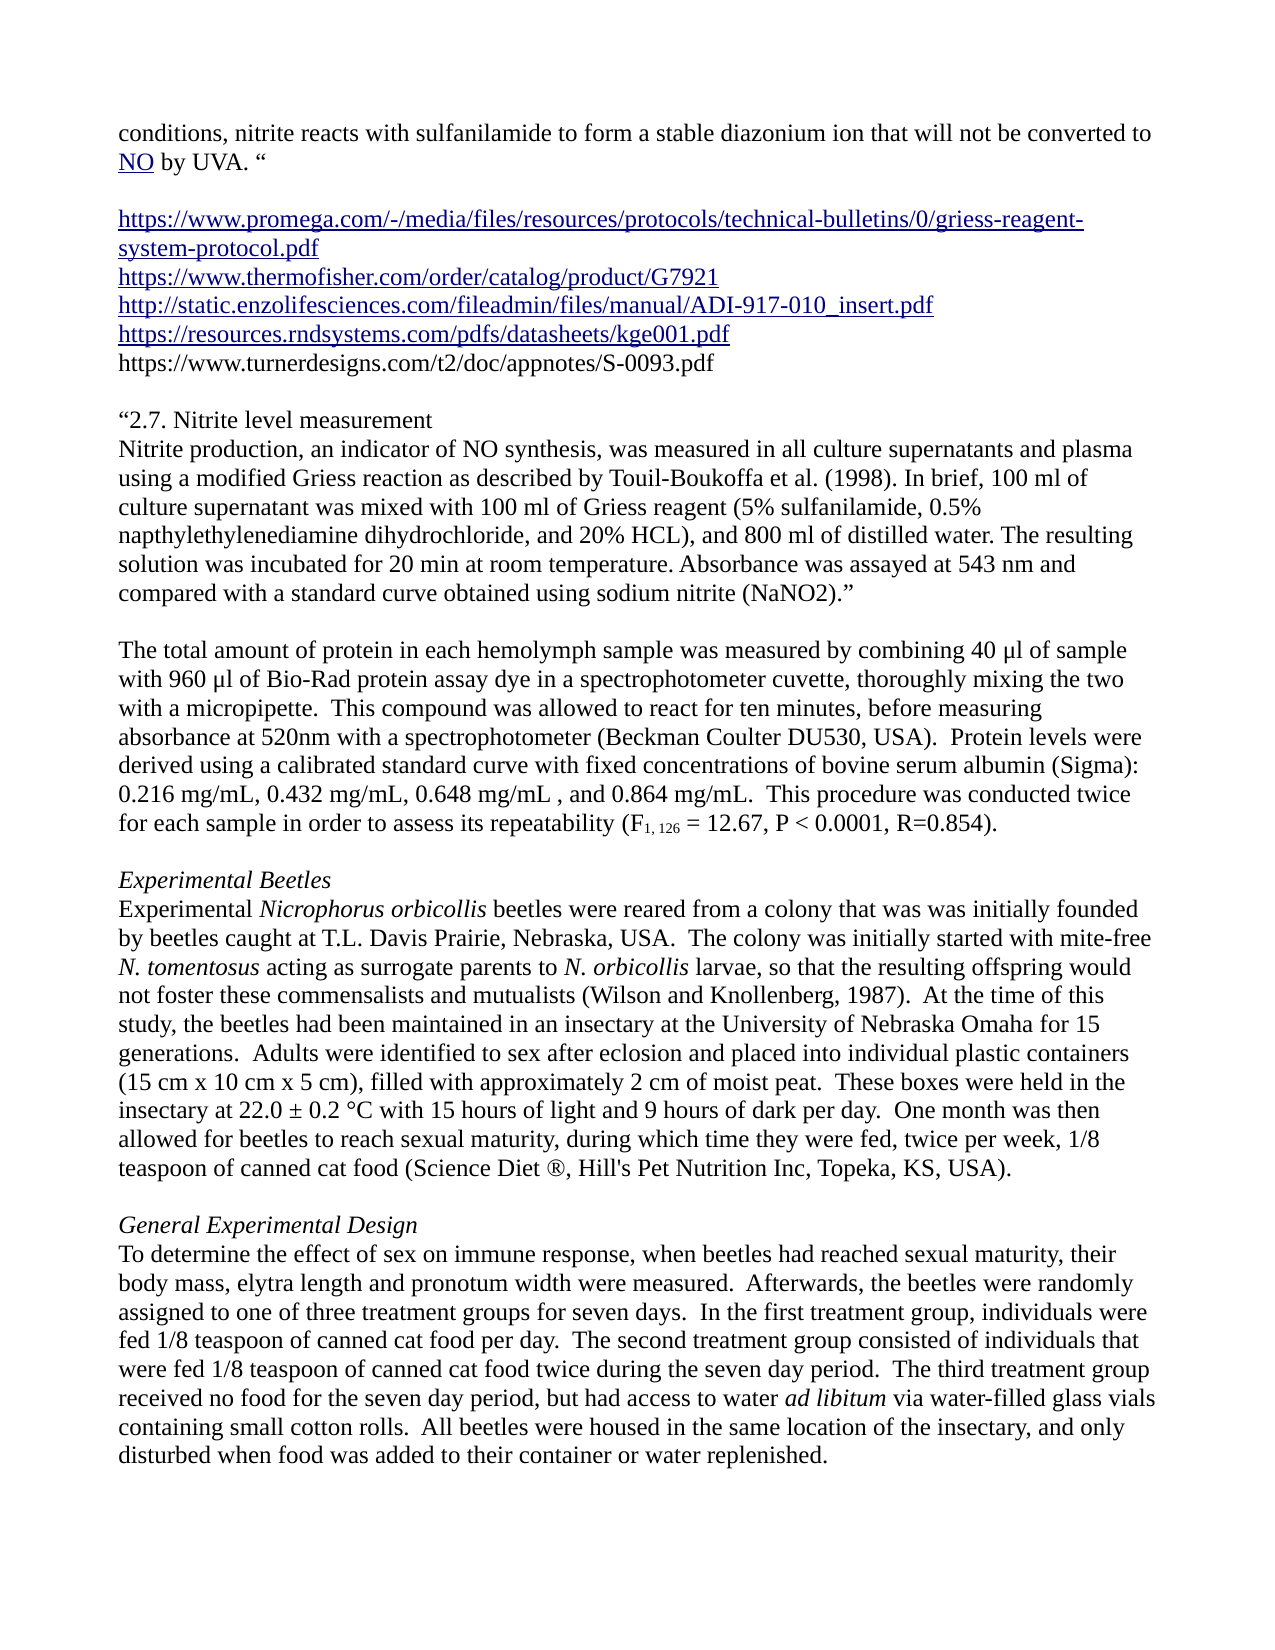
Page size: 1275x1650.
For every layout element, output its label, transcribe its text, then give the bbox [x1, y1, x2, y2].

text General Experimental Design [118, 1211, 1157, 1239]
text Experimental Nicrophorus orbicollis beetles were reared from a colony that was was initially founded by beetles caught at T.L. Davis Prairie, Nebraska, USA. The colony was initially started with mite-free N. tomentosus acting as surrogate parents to N. orbicollis larvae, so that the resulting offspring would not foster these commensalists and mutualists (Wilson and Knollenberg, 1987). At the time of this study, the beetles had been maintained in an insectary at the University of Nebraska Omaha for 15 generations. Adults were identified to sex after eclosion and placed into individual plastic containers (15 cm x 10 cm x 5 cm), filled with approximately 2 cm of moist peat. These boxes were held in the insectary at 22.0 ± 0.2 °C with 15 hours of light and 9 hours of dark per day. One month was then allowed for beetles to reach sexual maturity, during which time they were fed, twice per week, 1/8 teaspoon of canned cat food (Science Diet ®, Hill's Pet Nutrition Inc, Topeka, KS, USA). [118, 894, 1157, 1182]
text https://resources.rndsystems.com/pdfs/datasheets/kge001.pdf [118, 319, 1157, 348]
text Experimental Beetles [118, 866, 1157, 894]
text https://www.thermofisher.com/order/catalog/product/G7921 [118, 262, 1157, 291]
text Nitrite production, an indicator of NO synthesis, was measured in all culture supernatants and plasma using a modified Griess reaction as described by Touil-Boukoffa et al. (1998). In brief, 100 ml of culture supernatant was mixed with 100 ml of Griess reagent (5% sulfanilamide, 0.5% napthylethylenediamine dihydrochloride, and 20% HCL), and 800 ml of distilled water. The resulting solution was incubated for 20 min at room temperature. Absorbance was assayed at 543 nm and compared with a standard curve obtained using sodium nitrite (NaNO2).” [118, 434, 1157, 607]
text https://www.turnerdesigns.com/t2/doc/appnotes/S-0093.pdf [118, 348, 1157, 377]
text “2.7. Nitrite level measurement [118, 406, 1157, 434]
text To determine the effect of sex on immune response, when beetles had reached sexual maturity, their body mass, elytra length and pronotum width were measured. Afterwards, the beetles were randomly assigned to one of three treatment groups for seven days. In the first treatment group, individuals were fed 1/8 teaspoon of canned cat food per day. The second treatment group consisted of individuals that were fed 1/8 teaspoon of canned cat food twice during the seven day period. The third treatment group received no food for the seven day period, but had access to water ad libitum via water-filled glass vials containing small cotton rolls. All beetles were housed in the same location of the insectary, and only disturbed when food was added to their container or water replenished. [118, 1239, 1157, 1469]
text https://www.promega.com/-/media/files/resources/protocols/technical-bulletins/0/griess-reagent-system-protocol.pdf [118, 204, 1157, 262]
text http://static.enzolifesciences.com/fileadmin/files/manual/ADI-917-010_insert.pdf [118, 291, 1157, 319]
text The total amount of protein in each hemolymph sample was measured by combining 40 μl of sample with 960 μl of Bio-Rad protein assay dye in a spectrophotometer cuvette, thoroughly mixing the two with a micropipette. This compound was allowed to react for ten minutes, before measuring absorbance at 520nm with a spectrophotometer (Beckman Coulter DU530, USA). Protein levels were derived using a calibrated standard curve with fixed concentrations of bovine serum albumin (Sigma): 0.216 mg/mL, 0.432 mg/mL, 0.648 mg/mL , and 0.864 mg/mL. This procedure was conducted twice for each sample in order to assess its repeatability (F1, 126 = 12.67, P < 0.0001, R=0.854). [118, 636, 1157, 837]
text conditions, nitrite reacts with sulfanilamide to form a stable diazonium ion that will not be converted to NO by UVA. “ [118, 118, 1157, 176]
